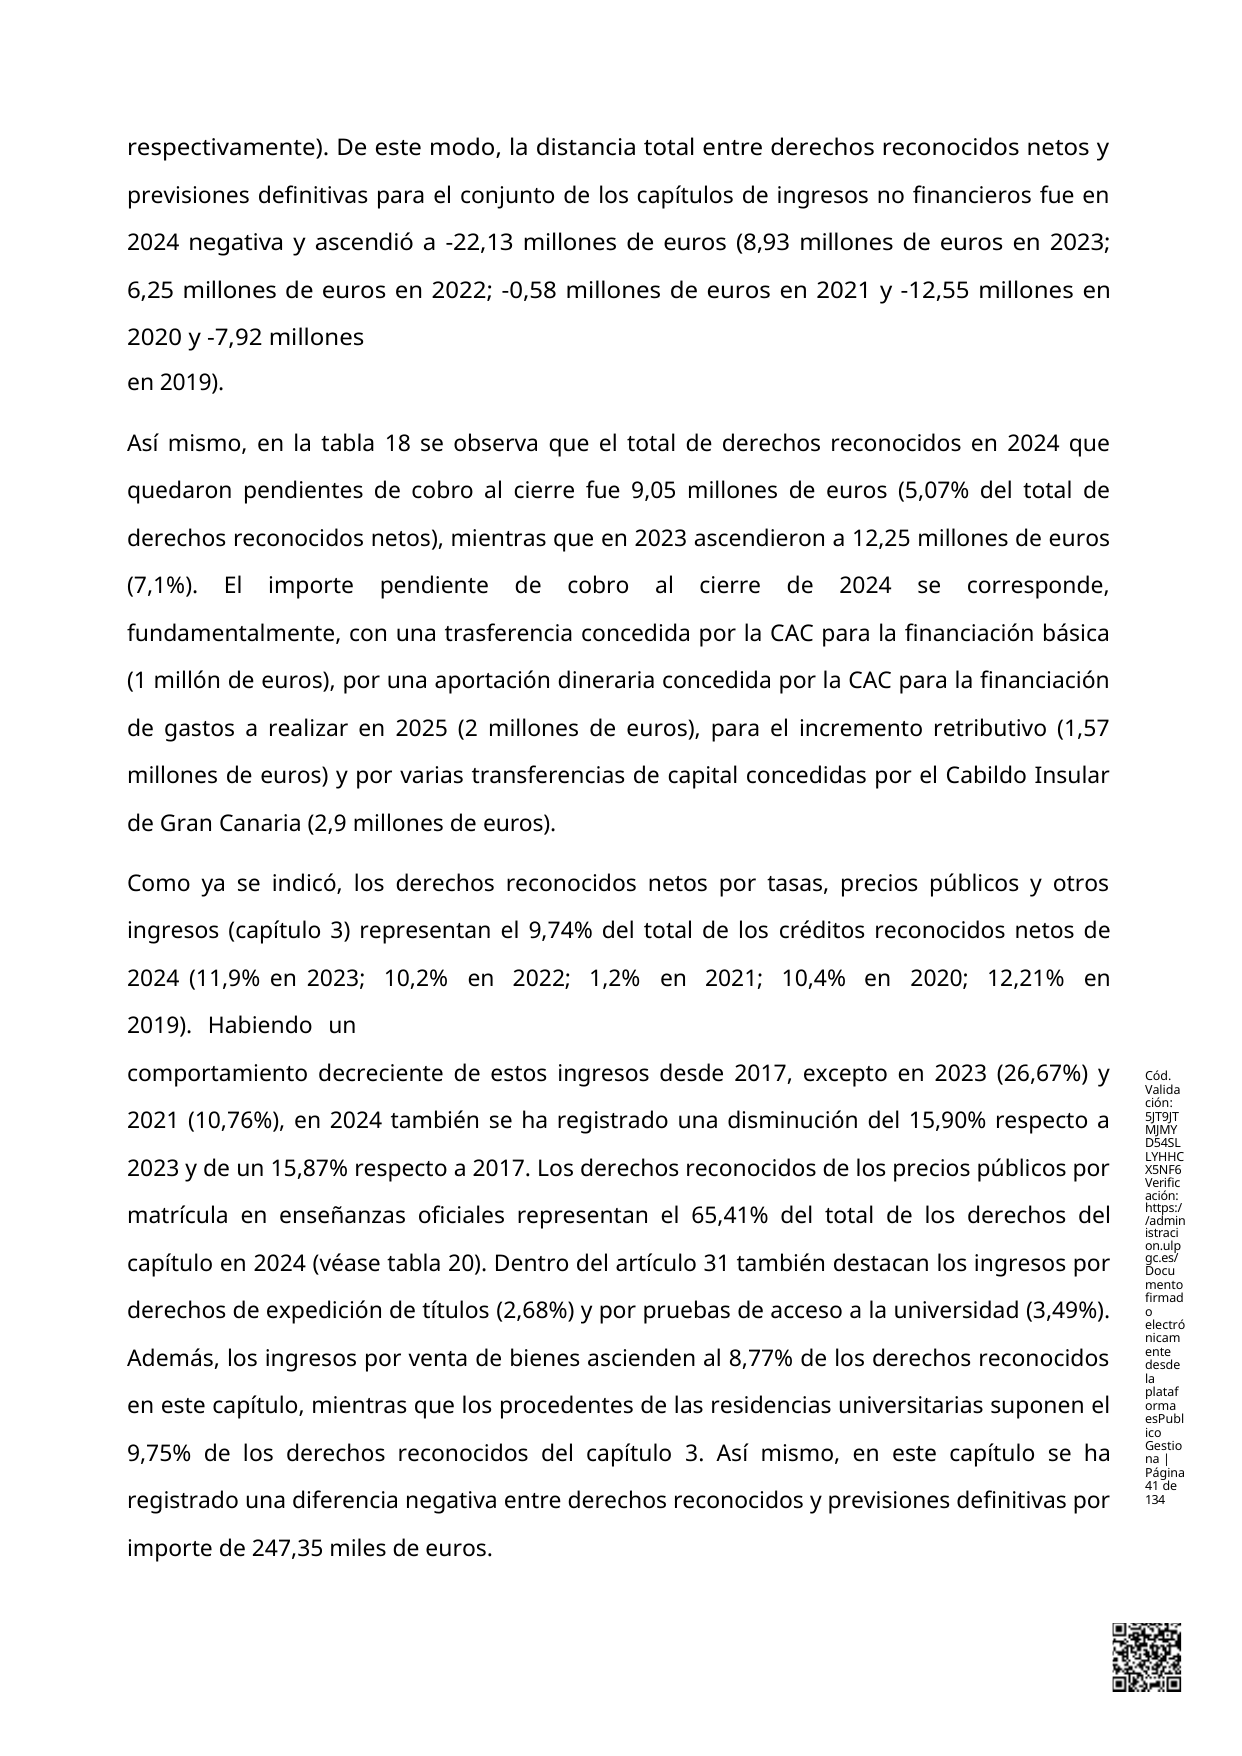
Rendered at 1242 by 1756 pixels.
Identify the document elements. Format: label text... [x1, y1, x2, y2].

text Verificación: https://administracion.ulpgc.es/ [1145, 1177, 1186, 1265]
text Así mismo, en la tabla 18 se observa que el total de derechos reconocidos en 2024 que quedaron pendientes de cobro al cierre fue 9,05 millones de euros (5,07% del total de derechos reconocidos netos), mientras que en 2023 ascendieron a 12,25 millones de euros (7,1%). El importe pendiente de cobro al cierre de 2024 se corresponde, fundamentalmente, con una trasferencia concedida por la CAC para la financiación básica (1 millón de euros), por una aportación dineraria concedida por la CAC para la financiación de gastos a realizar en 2025 (2 millones de euros), para el incremento retributivo (1,57 millones de euros) y por varias transferencias de capital concedidas por el Cabildo Insular de Gran Canaria (2,9 millones de euros). [127, 426, 1111, 838]
text comportamiento decreciente de estos ingresos desde 2017, excepto en 2023 (26,67%) y 2021 (10,76%), en 2024 también se ha registrado una disminución del 15,90% respecto a 2023 y de un 15,87% respecto a 2017. Los derechos reconocidos de los precios públicos por matrícula en enseñanzas oficiales representan el 65,41% del total de los derechos del capítulo en 2024 (véase tabla 20). Dentro del artículo 31 también destacan los ingresos por derechos de expedición de títulos (2,68%) y por pruebas de acceso a la universidad (3,49%). Además, los ingresos por venta de bienes ascienden al 8,77% de los derechos reconocidos en este capítulo, mientras que los procedentes de las residencias universitarias suponen el 9,75% de los derechos reconocidos del capítulo 3. Así mismo, en este capítulo se ha registrado una diferencia negativa entre derechos reconocidos y previsiones definitivas por importe de 247,35 miles de euros. [127, 1057, 1111, 1563]
text Como ya se indicó, los derechos reconocidos netos por tasas, precios públicos y otros ingresos (capítulo 3) representan el 9,74% del total de los créditos reconocidos netos de 2024 (11,9% en 2023; 10,2% en 2022; 1,2% en 2021; 10,4% en 2020; 12,21% en 2019). Habiendo un [127, 867, 1111, 1041]
text respectivamente). De este modo, la distancia total entre derechos reconocidos netos y previsiones definitivas para el conjunto de los capítulos de ingresos no financieros fue en 2024 negativa y ascendió a -22,13 millones de euros (8,93 millones de euros en 2023; 6,25 millones de euros en 2022; -0,58 millones de euros en 2021 y -12,55 millones en 2020 y -7,92 millones [127, 131, 1111, 352]
text en 2019). [127, 369, 1124, 395]
text Cód. Validación: 5JT9JTMJMYD54SLLYHHCX5NF6 [1145, 1070, 1186, 1177]
text [1143, 1068, 1186, 1613]
text Documento firmado electrónicamente desde la plataforma esPublico Gestiona | Página 41 de 134 [1145, 1265, 1186, 1507]
